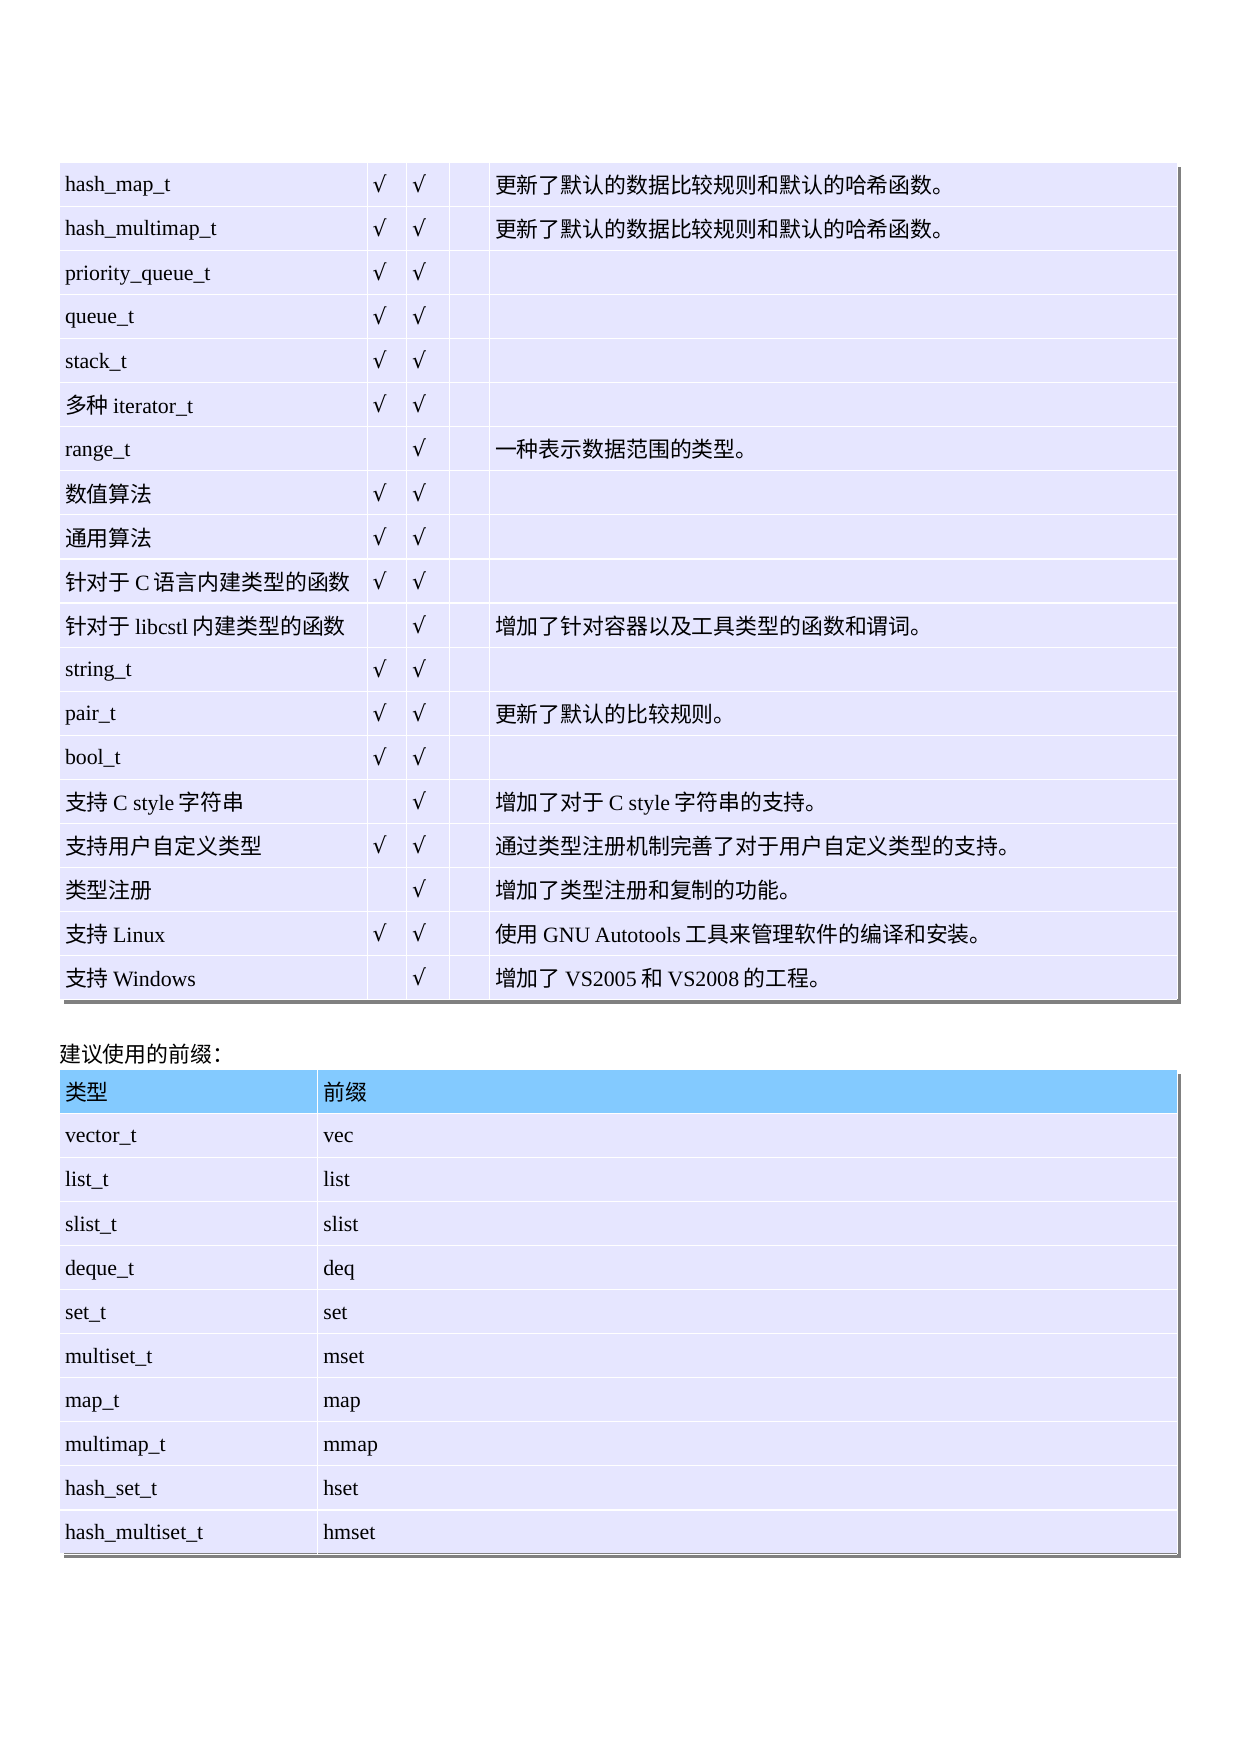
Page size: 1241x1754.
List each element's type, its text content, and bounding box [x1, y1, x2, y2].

table_cell [450, 383, 489, 426]
table_cell [450, 824, 489, 867]
table_cell priority_queue_t [60, 251, 367, 294]
table_cell list_t [60, 1158, 317, 1201]
table_cell [368, 780, 406, 823]
table_cell vector_t [60, 1114, 317, 1157]
text 建议使用的前缀： [59, 1036, 1181, 1069]
table_cell 一种表示数据范围的类型。 [490, 427, 1177, 470]
table_cell √ [407, 515, 449, 558]
table_cell 通过类型注册机制完善了对于用户自定义类型的支持。 [490, 824, 1177, 867]
table_cell [450, 207, 489, 250]
table_cell [490, 736, 1177, 779]
table_cell map [318, 1378, 1177, 1421]
table_cell √ [407, 295, 449, 338]
table_cell √ [407, 471, 449, 514]
table_cell map_t [60, 1378, 317, 1421]
table_cell [450, 339, 489, 382]
table_cell √ [368, 912, 406, 955]
table_cell [450, 251, 489, 294]
table_cell [450, 515, 489, 558]
table_cell √ [368, 648, 406, 691]
table_cell √ [407, 824, 449, 867]
table_cell string_t [60, 648, 367, 691]
table_cell [450, 692, 489, 735]
table_cell slist [318, 1202, 1177, 1245]
table_cell [450, 912, 489, 955]
table_cell [490, 383, 1177, 426]
table_cell range_t [60, 427, 367, 470]
table_cell √ [407, 692, 449, 735]
table_cell [450, 868, 489, 911]
table_cell deque_t [60, 1246, 317, 1289]
table_cell hash_multiset_t [60, 1511, 317, 1553]
table_cell [490, 515, 1177, 558]
table_cell [450, 295, 489, 338]
table_cell √ [368, 383, 406, 426]
table_cell hash_set_t [60, 1466, 317, 1509]
table_cell √ [368, 163, 406, 206]
table_cell √ [368, 251, 406, 294]
table_cell [490, 471, 1177, 514]
table_cell √ [407, 780, 449, 823]
table_header 前缀 [318, 1070, 1177, 1113]
table_cell vec [318, 1114, 1177, 1157]
table_cell set_t [60, 1290, 317, 1333]
table_cell 更新了默认的数据比较规则和默认的哈希函数。 [490, 207, 1177, 250]
table_cell stack_t [60, 339, 367, 382]
table_cell 增加了针对容器以及工具类型的函数和谓词。 [490, 604, 1177, 647]
table_cell 支持Linux [60, 912, 367, 955]
table_cell √ [407, 339, 449, 382]
table_cell [450, 604, 489, 647]
table_cell deq [318, 1246, 1177, 1289]
table_cell [368, 427, 406, 470]
table_cell √ [407, 560, 449, 602]
table_cell √ [407, 207, 449, 250]
table_cell mmap [318, 1422, 1177, 1465]
table_cell bool_t [60, 736, 367, 779]
table_cell [490, 339, 1177, 382]
table_cell 使用GNU Autotools工具来管理软件的编译和安装。 [490, 912, 1177, 955]
table_cell hmset [318, 1511, 1177, 1553]
table_cell [368, 868, 406, 911]
table_cell [450, 736, 489, 779]
table_cell mset [318, 1334, 1177, 1377]
table_cell [490, 251, 1177, 294]
table_cell [450, 780, 489, 823]
table_cell hash_map_t [60, 163, 367, 206]
table_cell [368, 604, 406, 647]
table_cell √ [368, 736, 406, 779]
table_cell √ [407, 736, 449, 779]
table_cell set [318, 1290, 1177, 1333]
table_cell √ [407, 868, 449, 911]
table_cell 针对于C语言内建类型的函数 [60, 560, 367, 602]
table_cell queue_t [60, 295, 367, 338]
table_cell 更新了默认的比较规则。 [490, 692, 1177, 735]
table_cell √ [407, 604, 449, 647]
table_cell [490, 560, 1177, 602]
table_cell [490, 295, 1177, 338]
table_cell 针对于libcstl内建类型的函数 [60, 604, 367, 647]
table_cell √ [407, 427, 449, 470]
table_cell [450, 471, 489, 514]
table_cell √ [368, 339, 406, 382]
table_header 类型 [60, 1070, 317, 1113]
table_cell 增加了对于C style字符串的支持。 [490, 780, 1177, 823]
table_cell [450, 956, 489, 999]
table_cell slist_t [60, 1202, 317, 1245]
table_cell multiset_t [60, 1334, 317, 1377]
table_cell hash_multimap_t [60, 207, 367, 250]
table_cell 增加了VS2005和VS2008的工程。 [490, 956, 1177, 999]
table_cell √ [407, 912, 449, 955]
table_cell √ [368, 207, 406, 250]
table_cell multimap_t [60, 1422, 317, 1465]
table_cell 更新了默认的数据比较规则和默认的哈希函数。 [490, 163, 1177, 206]
table_cell √ [407, 383, 449, 426]
table_cell [450, 427, 489, 470]
table_cell √ [407, 648, 449, 691]
table_cell 数值算法 [60, 471, 367, 514]
table_cell √ [368, 692, 406, 735]
table_cell √ [368, 560, 406, 602]
table_cell √ [407, 163, 449, 206]
table_cell 支持用户自定义类型 [60, 824, 367, 867]
table_cell [368, 956, 406, 999]
table_cell √ [407, 956, 449, 999]
table_cell 通用算法 [60, 515, 367, 558]
table_cell 支持Windows [60, 956, 367, 999]
table_cell √ [368, 515, 406, 558]
table_cell √ [368, 295, 406, 338]
table_cell 多种iterator_t [60, 383, 367, 426]
table_cell √ [368, 824, 406, 867]
table_cell 增加了类型注册和复制的功能。 [490, 868, 1177, 911]
table_cell [450, 560, 489, 602]
table_cell [490, 648, 1177, 691]
table_cell [450, 163, 489, 206]
table_cell hset [318, 1466, 1177, 1509]
table_cell 类型注册 [60, 868, 367, 911]
table_cell √ [368, 471, 406, 514]
table_cell √ [407, 251, 449, 294]
table_cell pair_t [60, 692, 367, 735]
table_cell list [318, 1158, 1177, 1201]
table_cell 支持C style字符串 [60, 780, 367, 823]
table_cell [450, 648, 489, 691]
